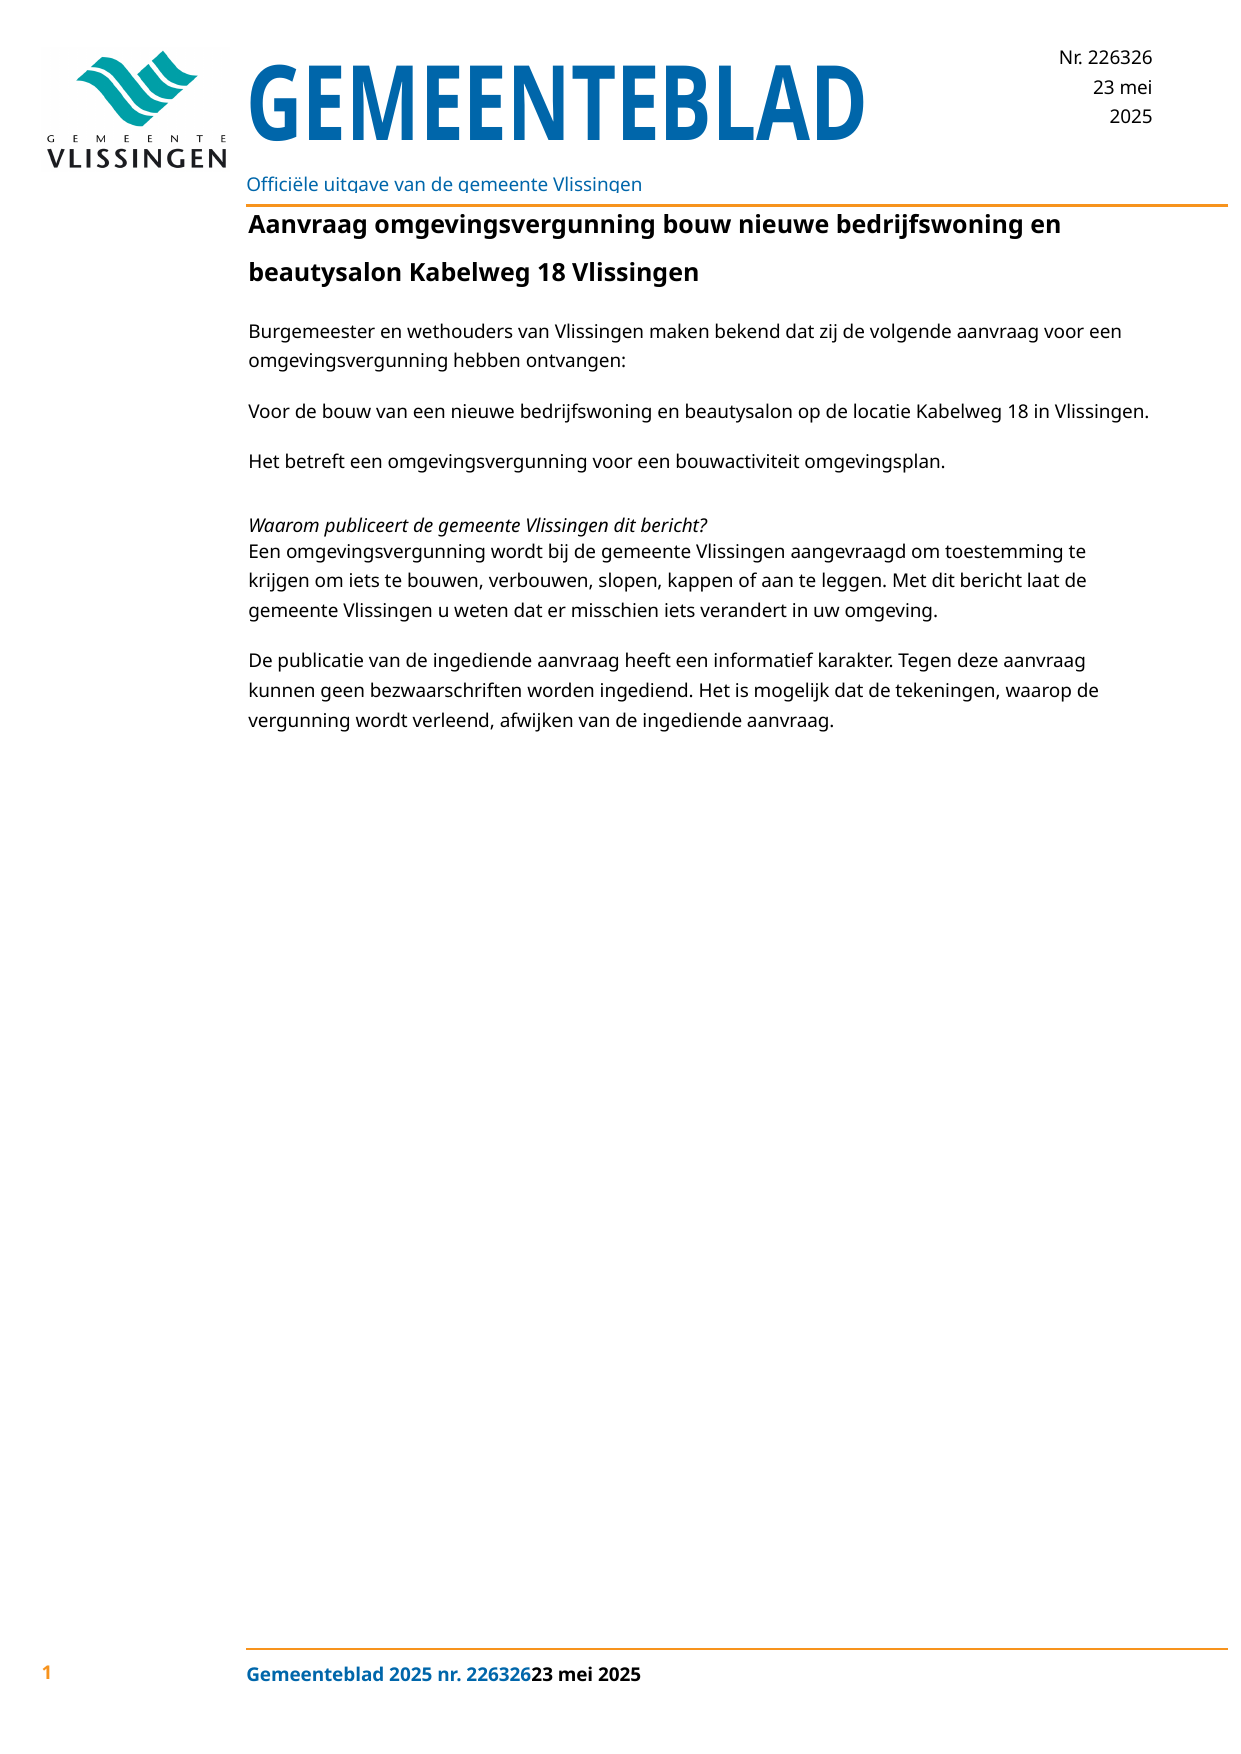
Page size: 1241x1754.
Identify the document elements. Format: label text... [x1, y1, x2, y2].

text De publicatie van de ingediende aanvraag heeft een informatief karakter. Tegen deze aanvraag kunnen geen bezwaarschriften worden ingediend. Het is mogelijk dat de tekeningen, waarop de vergunning wordt verleend, afwijken van de ingediende aanvraag. [248, 648, 1152, 732]
text Het betreft een omgevingsvergunning voor een bouwactiviteit omgevingsplan. [248, 448, 1152, 474]
picture [41, 47, 231, 172]
text Burgemeester en wethouders van Vlissingen maken bekend dat zij de volgende aanvraag voor een omgevingsvergunning hebben ontvangen: [248, 318, 1152, 373]
text Een omgevingsvergunning wordt bij de gemeente Vlissingen aangevraagd om toestemming te krijgen om iets te bouwen, verbouwen, slopen, kappen of aan te leggen. Met dit bericht laat de gemeente Vlissingen u weten dat er misschien iets verandert in uw omgeving. [248, 538, 1152, 623]
text Voor de bouw van een nieuwe bedrijfswoning en beautysalon op de locatie Kabelweg 18 in Vlissingen. [248, 398, 1152, 424]
text Aanvraag omgevingsvergunning bouw nieuwe bedrijfswoning en beautysalon Kabelweg 18 Vlissingen [248, 207, 1152, 288]
text Waarom publiceert de gemeente Vlissingen dit bericht? [248, 512, 1152, 538]
